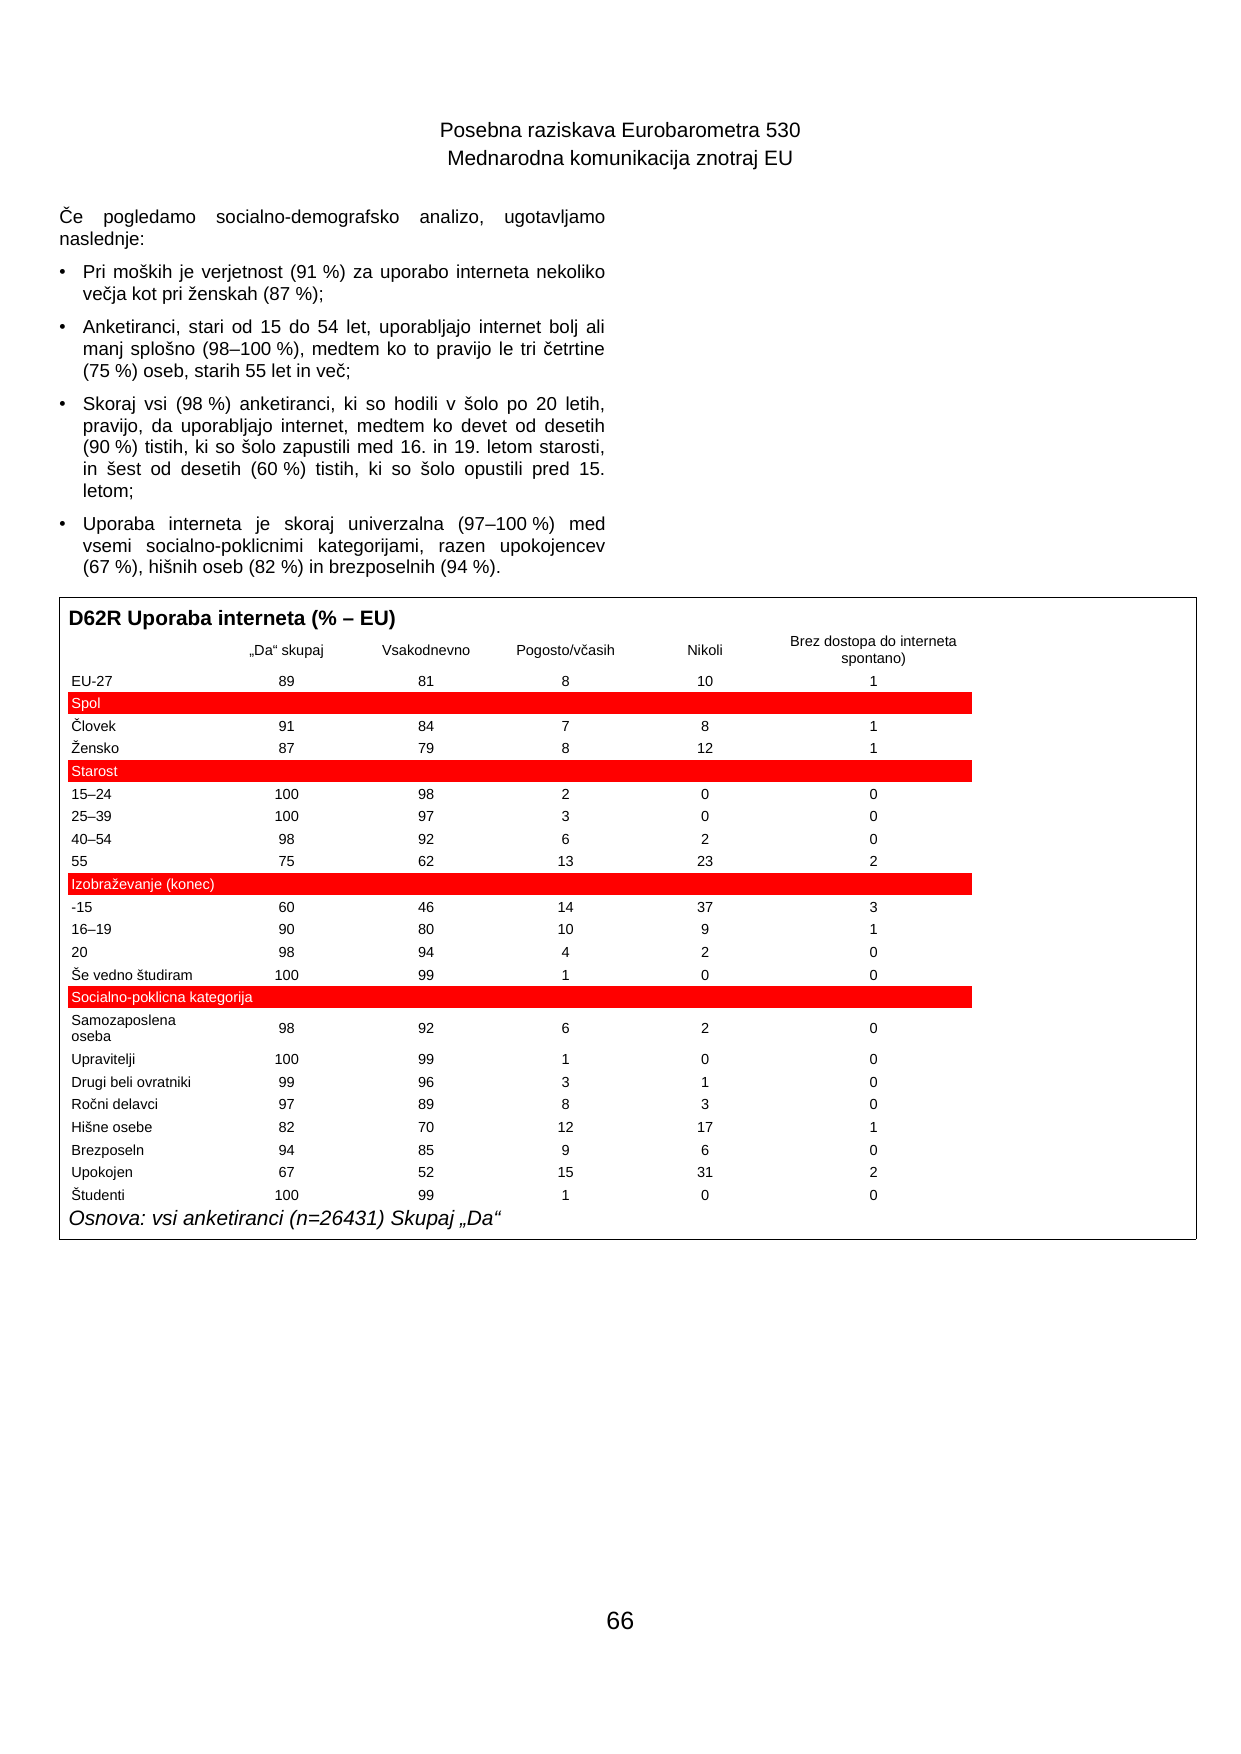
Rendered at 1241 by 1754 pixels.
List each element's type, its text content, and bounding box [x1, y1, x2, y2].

table_cell 8 [496, 737, 635, 760]
table_cell 8 [496, 669, 635, 692]
table_cell Brezposeln [68, 1138, 217, 1161]
table_cell 3 [496, 805, 635, 828]
table_cell 37 [635, 895, 774, 918]
list Uporaba interneta je skoraj univerzalna (97–100 %) med vsemi socialno-poklicnimi kategorijami, razen upokojencev (67 %), hišnih oseb (82 %) in brezposelnih (94 %). [59, 513, 605, 578]
table_cell 16–19 [68, 918, 217, 941]
table_cell Žensko [68, 737, 217, 760]
table_cell 0 [635, 1048, 774, 1070]
table_cell 2 [496, 783, 635, 805]
table_cell 7 [496, 715, 635, 737]
table_cell 0 [775, 1093, 972, 1116]
table_cell 15 [496, 1161, 635, 1183]
table_cell 6 [496, 1009, 635, 1048]
table_cell 3 [496, 1070, 635, 1093]
table_cell 0 [775, 1009, 972, 1048]
table_cell 10 [496, 918, 635, 941]
table_cell 15–24 [68, 783, 217, 805]
table_cell 3 [775, 895, 972, 918]
table_cell 98 [217, 1009, 356, 1048]
table_cell 2 [775, 1161, 972, 1183]
table_cell 0 [635, 1184, 774, 1206]
table_cell 99 [356, 1184, 496, 1206]
table_cell Izobraževanje (konec) [68, 873, 972, 895]
table_cell 0 [775, 805, 972, 828]
text Osnova: vsi anketiranci (n=26431) Skupaj „Da“ [68, 1206, 1187, 1230]
table_cell 0 [775, 1070, 972, 1093]
table_cell 25–39 [68, 805, 217, 828]
table_cell 23 [635, 850, 774, 873]
table_cell 12 [496, 1116, 635, 1138]
table_cell 8 [635, 715, 774, 737]
table_cell 2 [635, 828, 774, 850]
table_cell 79 [356, 737, 496, 760]
table_cell 0 [635, 805, 774, 828]
table_cell Socialno-poklicna kategorija [68, 986, 972, 1008]
table_cell 89 [217, 669, 356, 692]
table_cell -15 [68, 895, 217, 918]
table_cell 1 [496, 963, 635, 986]
table_cell 96 [356, 1070, 496, 1093]
table_cell 0 [775, 828, 972, 850]
table_cell 31 [635, 1161, 774, 1183]
table_cell 99 [356, 963, 496, 986]
table_cell 0 [775, 1138, 972, 1161]
table_cell 90 [217, 918, 356, 941]
table_cell 13 [496, 850, 635, 873]
table_cell 2 [775, 850, 972, 873]
table_cell 97 [356, 805, 496, 828]
table_cell 4 [496, 941, 635, 963]
table_cell 98 [217, 828, 356, 850]
table_cell 62 [356, 850, 496, 873]
table_cell Drugi beli ovratniki [68, 1070, 217, 1093]
table_cell 100 [217, 1184, 356, 1206]
table_cell 1 [775, 1116, 972, 1138]
table_cell 100 [217, 783, 356, 805]
table_cell 67 [217, 1161, 356, 1183]
table_header Brez dostopa do interneta spontano) [775, 630, 972, 669]
table_cell 6 [496, 828, 635, 850]
table_cell 2 [635, 1009, 774, 1048]
table_cell 100 [217, 805, 356, 828]
table_cell 0 [775, 1048, 972, 1070]
list Pri moških je verjetnost (91 %) za uporabo interneta nekoliko večja kot pri ženskah (87 %); [59, 261, 605, 304]
table_cell 0 [635, 783, 774, 805]
table_cell 3 [635, 1093, 774, 1116]
table_cell 1 [496, 1048, 635, 1070]
table_cell 52 [356, 1161, 496, 1183]
table_cell 87 [217, 737, 356, 760]
table_cell 0 [775, 941, 972, 963]
table_cell 75 [217, 850, 356, 873]
list Anketiranci, stari od 15 do 54 let, uporabljajo internet bolj ali manj splošno (98–100 %), medtem ko to pravijo le tri četrtine (75 %) oseb, starih 55 let in več; [59, 316, 605, 381]
table_cell 14 [496, 895, 635, 918]
table_cell 8 [496, 1093, 635, 1116]
table_cell 84 [356, 715, 496, 737]
table_cell 9 [496, 1138, 635, 1161]
table_cell 97 [217, 1093, 356, 1116]
table_cell Človek [68, 715, 217, 737]
table_cell 1 [775, 669, 972, 692]
table_cell Še vedno študiram [68, 963, 217, 986]
table_cell 0 [775, 963, 972, 986]
table_cell Spol [68, 692, 972, 714]
table_header „Da“ skupaj [217, 630, 356, 669]
table_cell 94 [356, 941, 496, 963]
table_cell 9 [635, 918, 774, 941]
table_cell Hišne osebe [68, 1116, 217, 1138]
table_cell 94 [217, 1138, 356, 1161]
table_cell 91 [217, 715, 356, 737]
table_cell 17 [635, 1116, 774, 1138]
table_cell 0 [775, 783, 972, 805]
table_cell 46 [356, 895, 496, 918]
table_cell 98 [356, 783, 496, 805]
table_header Pogosto/včasih [496, 630, 635, 669]
table_cell 60 [217, 895, 356, 918]
table_cell EU-27 [68, 669, 217, 692]
table_cell 1 [775, 918, 972, 941]
table_cell 1 [496, 1184, 635, 1206]
table_cell Upokojen [68, 1161, 217, 1183]
table_cell 0 [635, 963, 774, 986]
table_cell Starost [68, 760, 972, 782]
table_cell 1 [635, 1070, 774, 1093]
table_cell 0 [775, 1184, 972, 1206]
table_cell 10 [635, 669, 774, 692]
table_cell 99 [217, 1070, 356, 1093]
table_cell 6 [635, 1138, 774, 1161]
table_cell 40–54 [68, 828, 217, 850]
table_header Vsakodnevno [356, 630, 496, 669]
table_cell 2 [635, 941, 774, 963]
table_cell 12 [635, 737, 774, 760]
table_cell 70 [356, 1116, 496, 1138]
table_cell 89 [356, 1093, 496, 1116]
table_cell Upravitelji [68, 1048, 217, 1070]
table_header Nikoli [635, 630, 774, 669]
table_cell 1 [775, 715, 972, 737]
table_cell 80 [356, 918, 496, 941]
table_cell 82 [217, 1116, 356, 1138]
text Če pogledamo socialno-demografsko analizo, ugotavljamo naslednje: [59, 206, 605, 249]
table_cell 92 [356, 1009, 496, 1048]
text D62R Uporaba interneta (% – EU) [68, 606, 1187, 630]
table_cell 81 [356, 669, 496, 692]
table_cell 92 [356, 828, 496, 850]
table_cell 100 [217, 963, 356, 986]
table_cell 85 [356, 1138, 496, 1161]
table_cell 99 [356, 1048, 496, 1070]
table_cell 98 [217, 941, 356, 963]
table_cell Študenti [68, 1184, 217, 1206]
table_cell 55 [68, 850, 217, 873]
list Skoraj vsi (98 %) anketiranci, ki so hodili v šolo po 20 letih, pravijo, da uporabljajo internet, medtem ko devet od desetih (90 %) tistih, ki so šolo zapustili med 16. in 19. letom starosti, in šest od desetih (60 %) tistih, ki so šolo opustili pred 15. letom; [59, 393, 605, 501]
table_cell Ročni delavci [68, 1093, 217, 1116]
table_header [68, 630, 217, 669]
table_cell 100 [217, 1048, 356, 1070]
table_cell 1 [775, 737, 972, 760]
table_cell 20 [68, 941, 217, 963]
table_cell Samozaposlena oseba [68, 1009, 217, 1048]
